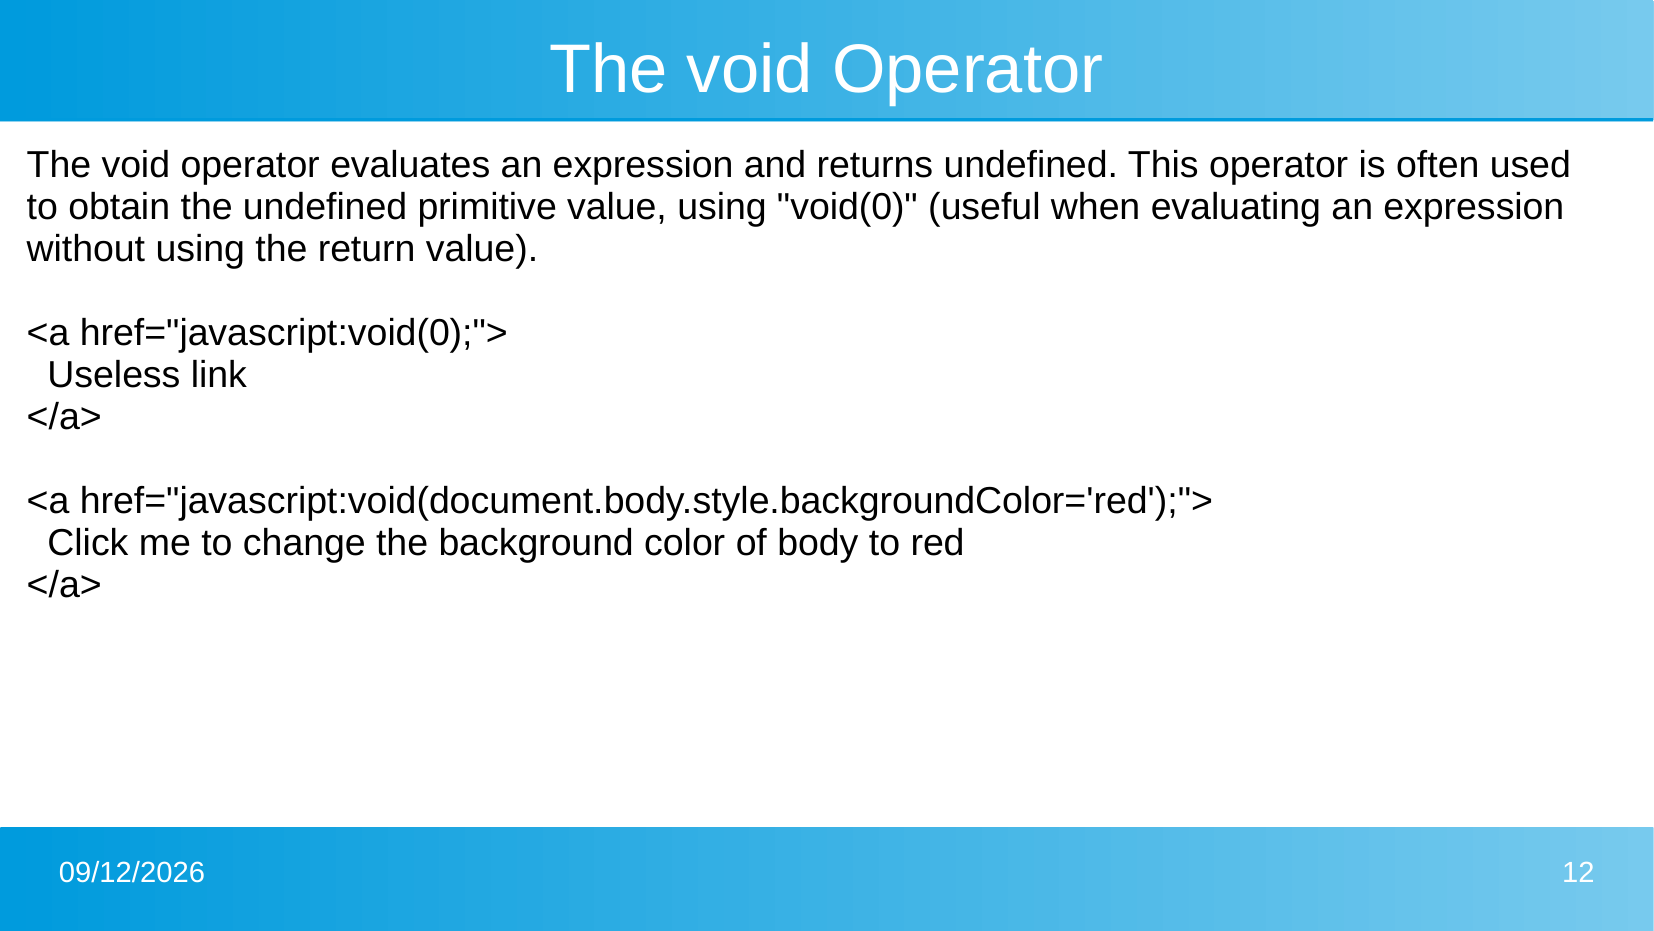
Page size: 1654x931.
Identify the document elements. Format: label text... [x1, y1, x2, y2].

text_box The void operator evaluates an expression and returns undefined. This operator is often used to obtain the undefined primitive value, using "void(0)" (useful when evaluating an expression without using the return value). <a href="javascript:void(0);"> Useless link </a> <a href="javascript:void(document.body.style.backgroundColor='red');"> Click me to change the background color of body to red </a> [11, 135, 1607, 655]
title The void Operator [59, 29, 1595, 108]
